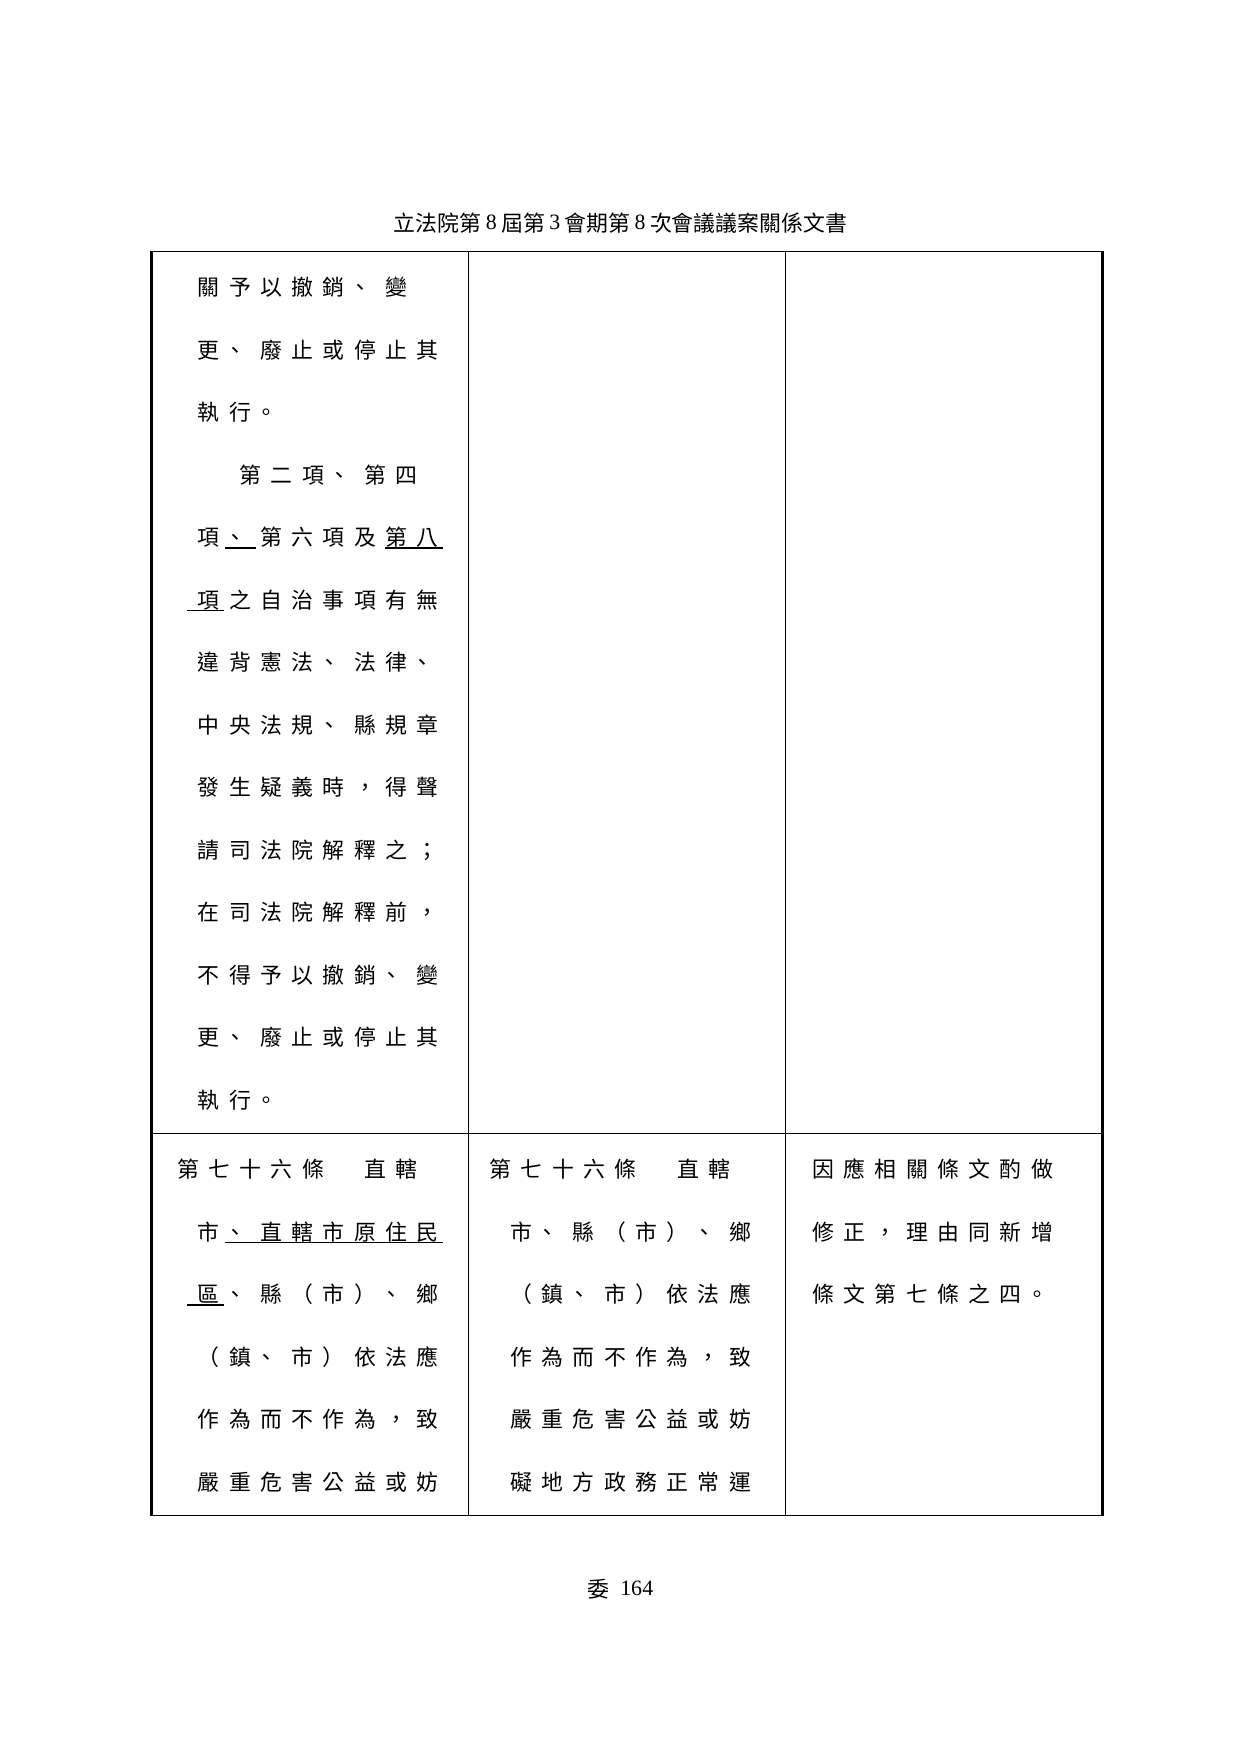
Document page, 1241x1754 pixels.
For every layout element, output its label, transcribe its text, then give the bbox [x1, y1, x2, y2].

table_cell 因應相關條文酌做修正，理由同新增條文第七條之四。 [786, 1134, 1101, 1514]
table_cell 第七十六條 直轄市、直轄市原住民區、縣（市）、鄉（鎮、市）依法應作為而不作為，致嚴重危害公益或妨 [153, 1134, 468, 1514]
table_cell [786, 252, 1101, 1133]
table_cell 關予以撤銷、變更、廢止或停止其執行。 第二項、第四項、第六項及第八項之自治事項有無違背憲法、法律、中央法規、縣規章發生疑義時，得聲請司法院解釋之；在司法院解釋前，不得予以撤銷、變更、廢止或停止其執行。 [153, 252, 468, 1133]
table_cell [469, 252, 785, 1133]
table_cell 第七十六條 直轄市、縣（市）、鄉（鎮、市）依法應作為而不作為，致嚴重危害公益或妨礙地方政務正常運 [469, 1134, 785, 1514]
